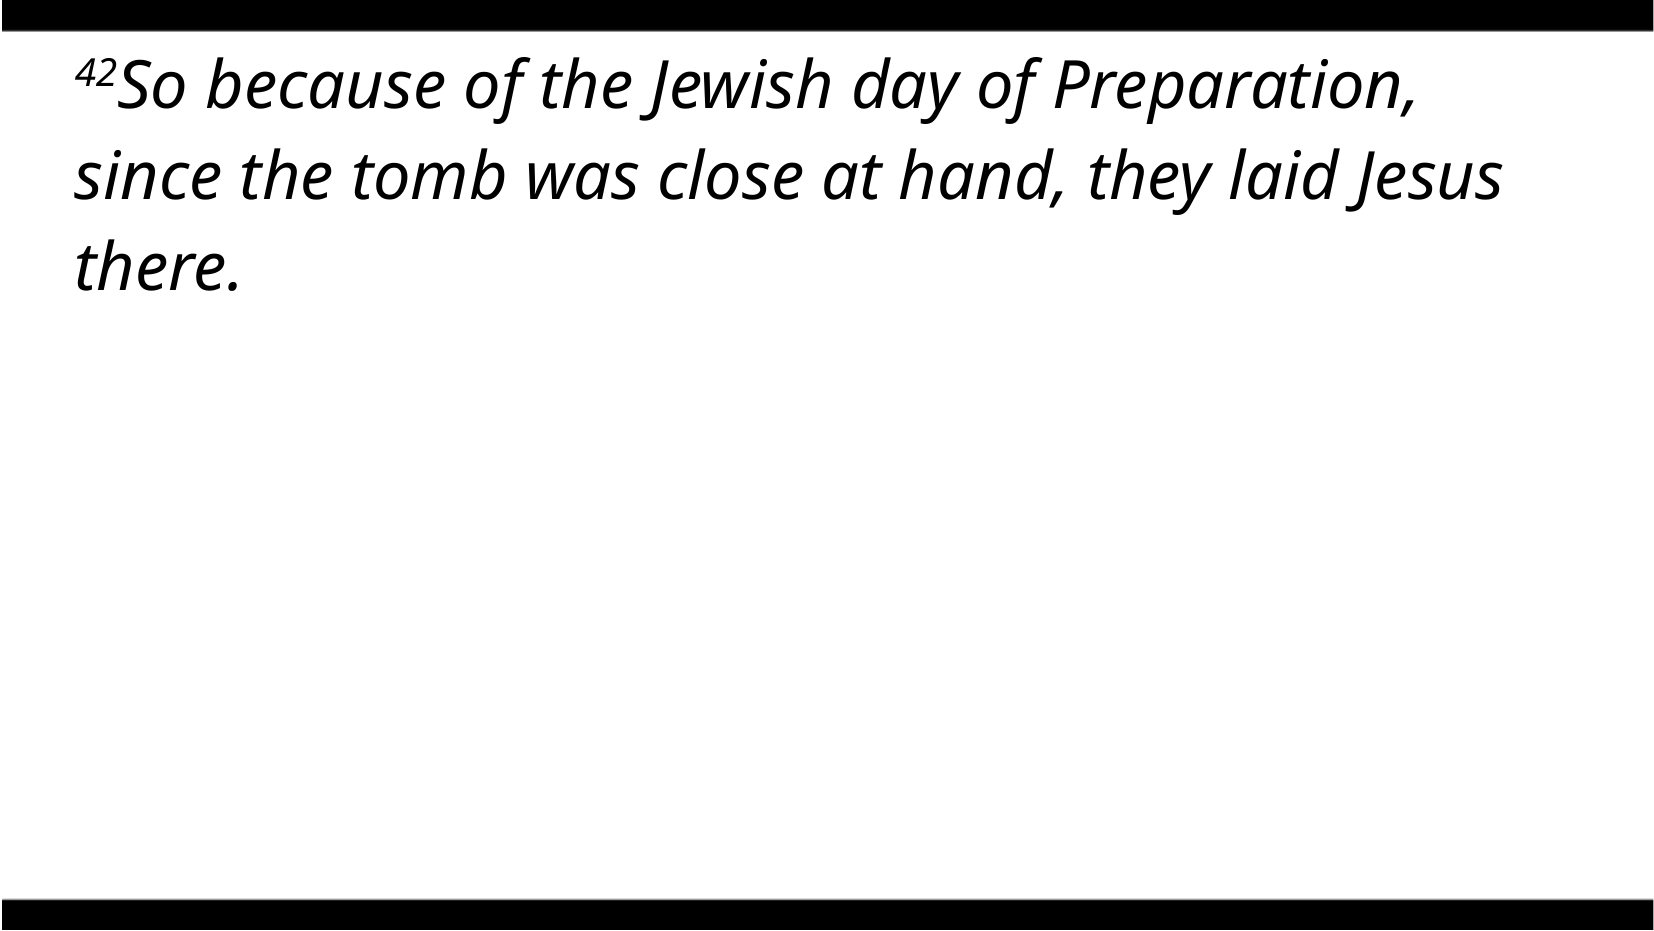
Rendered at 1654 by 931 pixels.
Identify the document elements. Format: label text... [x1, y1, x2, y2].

picture [2, 0, 1654, 930]
text_box 42So because of the Jewish day of Preparation, since the tomb was close at hand, they laid Jesus there. [60, 30, 1591, 312]
